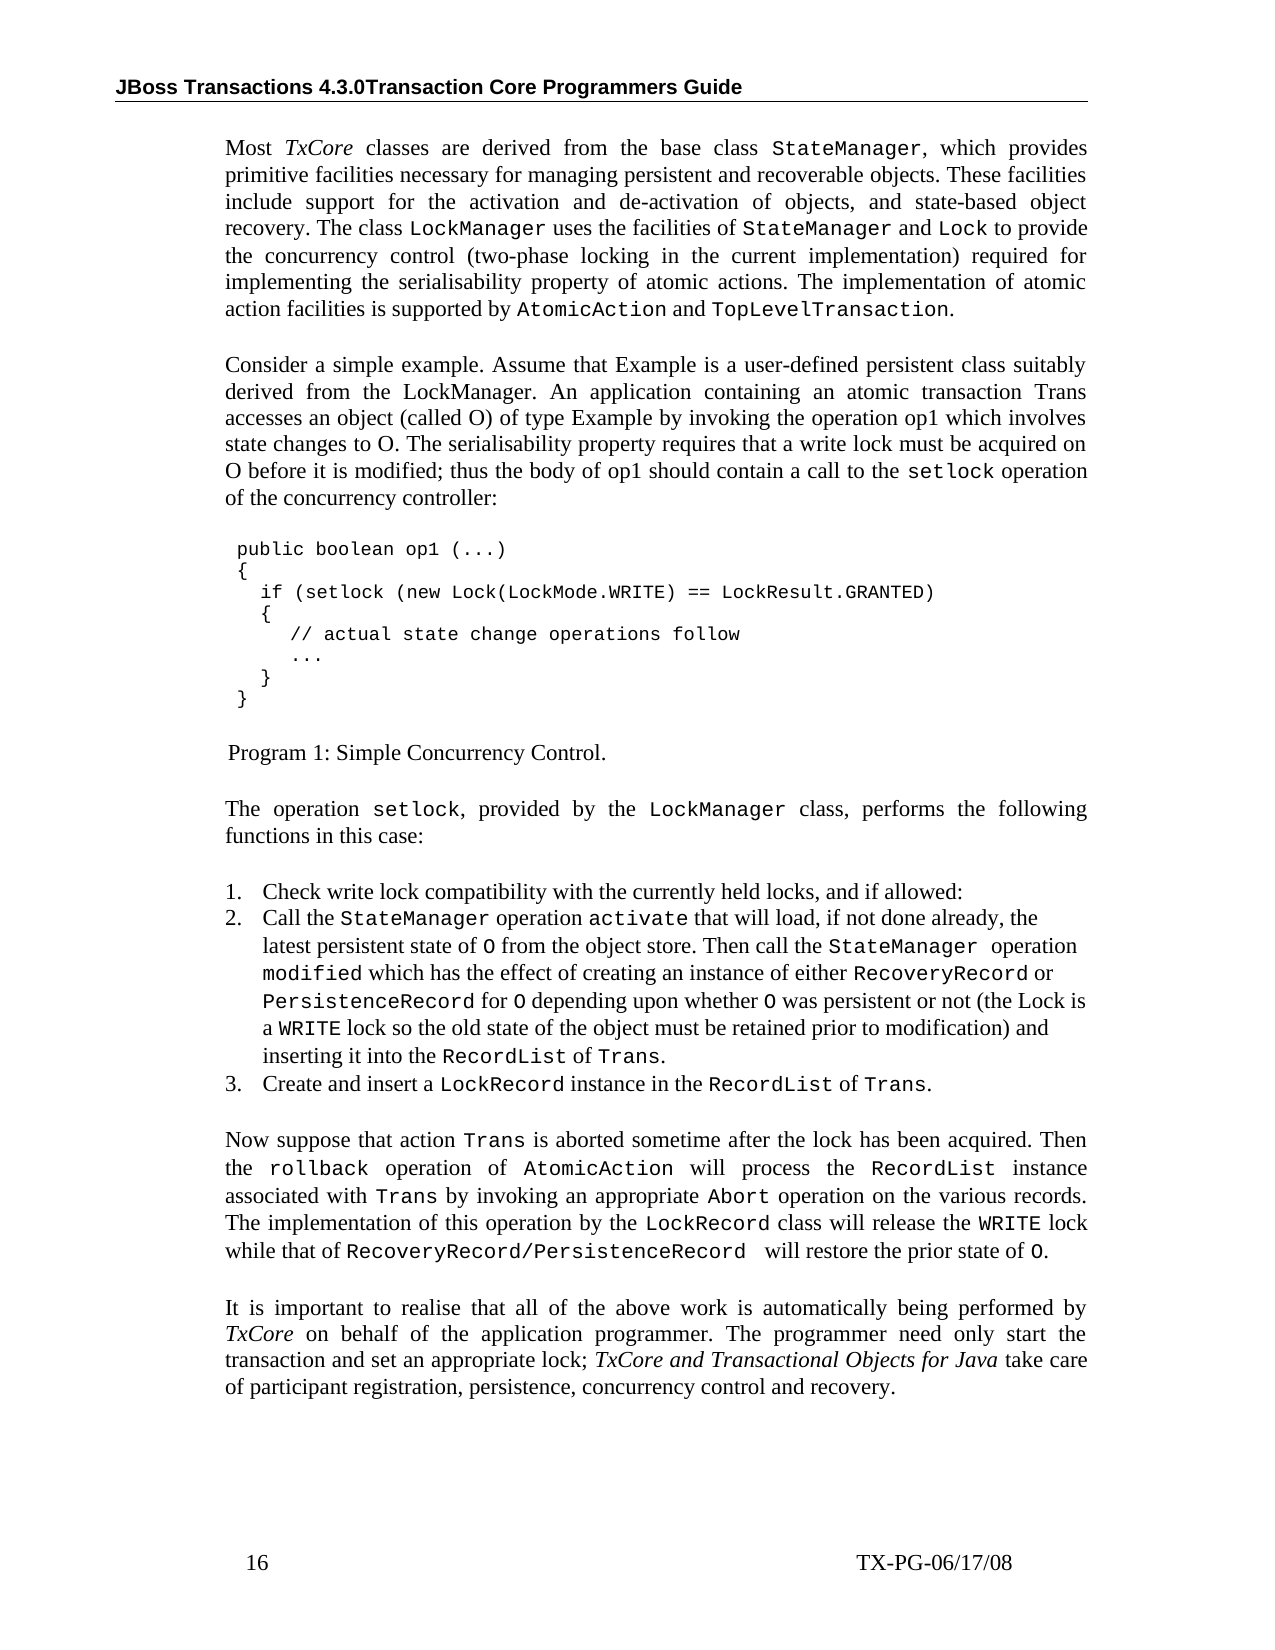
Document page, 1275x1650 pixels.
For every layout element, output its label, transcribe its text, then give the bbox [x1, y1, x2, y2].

list Check write lock compatibility with the currently held locks, and if allowed: [225, 878, 1088, 904]
text public boolean op1 (...) { if (setlock (new Lock(LockMode.WRITE) == LockResult.GRANTED) { // actual state change operations follow ... } } [237, 540, 1088, 710]
text Consider a simple example. Assume that Example is a user-defined persistent class suitably derived from the LockManager. An application containing an atomic transaction Trans accesses an object (called O) of type Example by invoking the operation op1 which involves state changes to O. The serialisability property requires that a write lock must be acquired on O before it is modified; thus the body of op1 should contain a call to the setlock operation of the concurrency controller: [225, 351, 1088, 511]
text Program 1: Simple Concurrency Control. [228, 739, 1088, 765]
text Now suppose that action Trans is aborted sometime after the lock has been acquired. Then the rollback operation of AtomicAction will process the RecordList instance associated with Trans by invoking an appropriate Abort operation on the various records. The implementation of this operation by the LockRecord class will release the WRITE lock while that of RecoveryRecord/PersistenceRecord will restore the prior state of O. [225, 1126, 1088, 1264]
list Call the StateManager operation activate that will load, if not done already, the latest persistent state of O from the object store. Then call the StateManager operation modified which has the effect of creating an instance of either RecoveryRecord or PersistenceRecord for O depending upon whether O was persistent or not (the Lock is a WRITE lock so the old state of the object must be retained prior to modification) and inserting it into the RecordList of Trans. [225, 904, 1088, 1070]
text The operation setlock, provided by the LockManager class, performs the following functions in this case: [225, 794, 1088, 848]
text It is important to realise that all of the above work is automatically being performed by TxCore on behalf of the application programmer. The programmer need only start the transaction and set an appropriate lock; TxCore and Transactional Objects for Java take care of participant registration, persistence, concurrency control and recovery. [225, 1294, 1088, 1399]
text Most TxCore classes are derived from the base class StateManager, which provides primitive facilities necessary for managing persistent and recoverable objects. These facilities include support for the activation and de-activation of objects, and state-based object recovery. The class LockManager uses the facilities of StateManager and Lock to provide the concurrency control (two-phase locking in the current implementation) required for implementing the serialisability property of atomic actions. The implementation of atomic action facilities is supported by AtomicAction and TopLevelTransaction. [225, 134, 1088, 322]
list Create and insert a LockRecord instance in the RecordList of Trans. [225, 1070, 1088, 1097]
